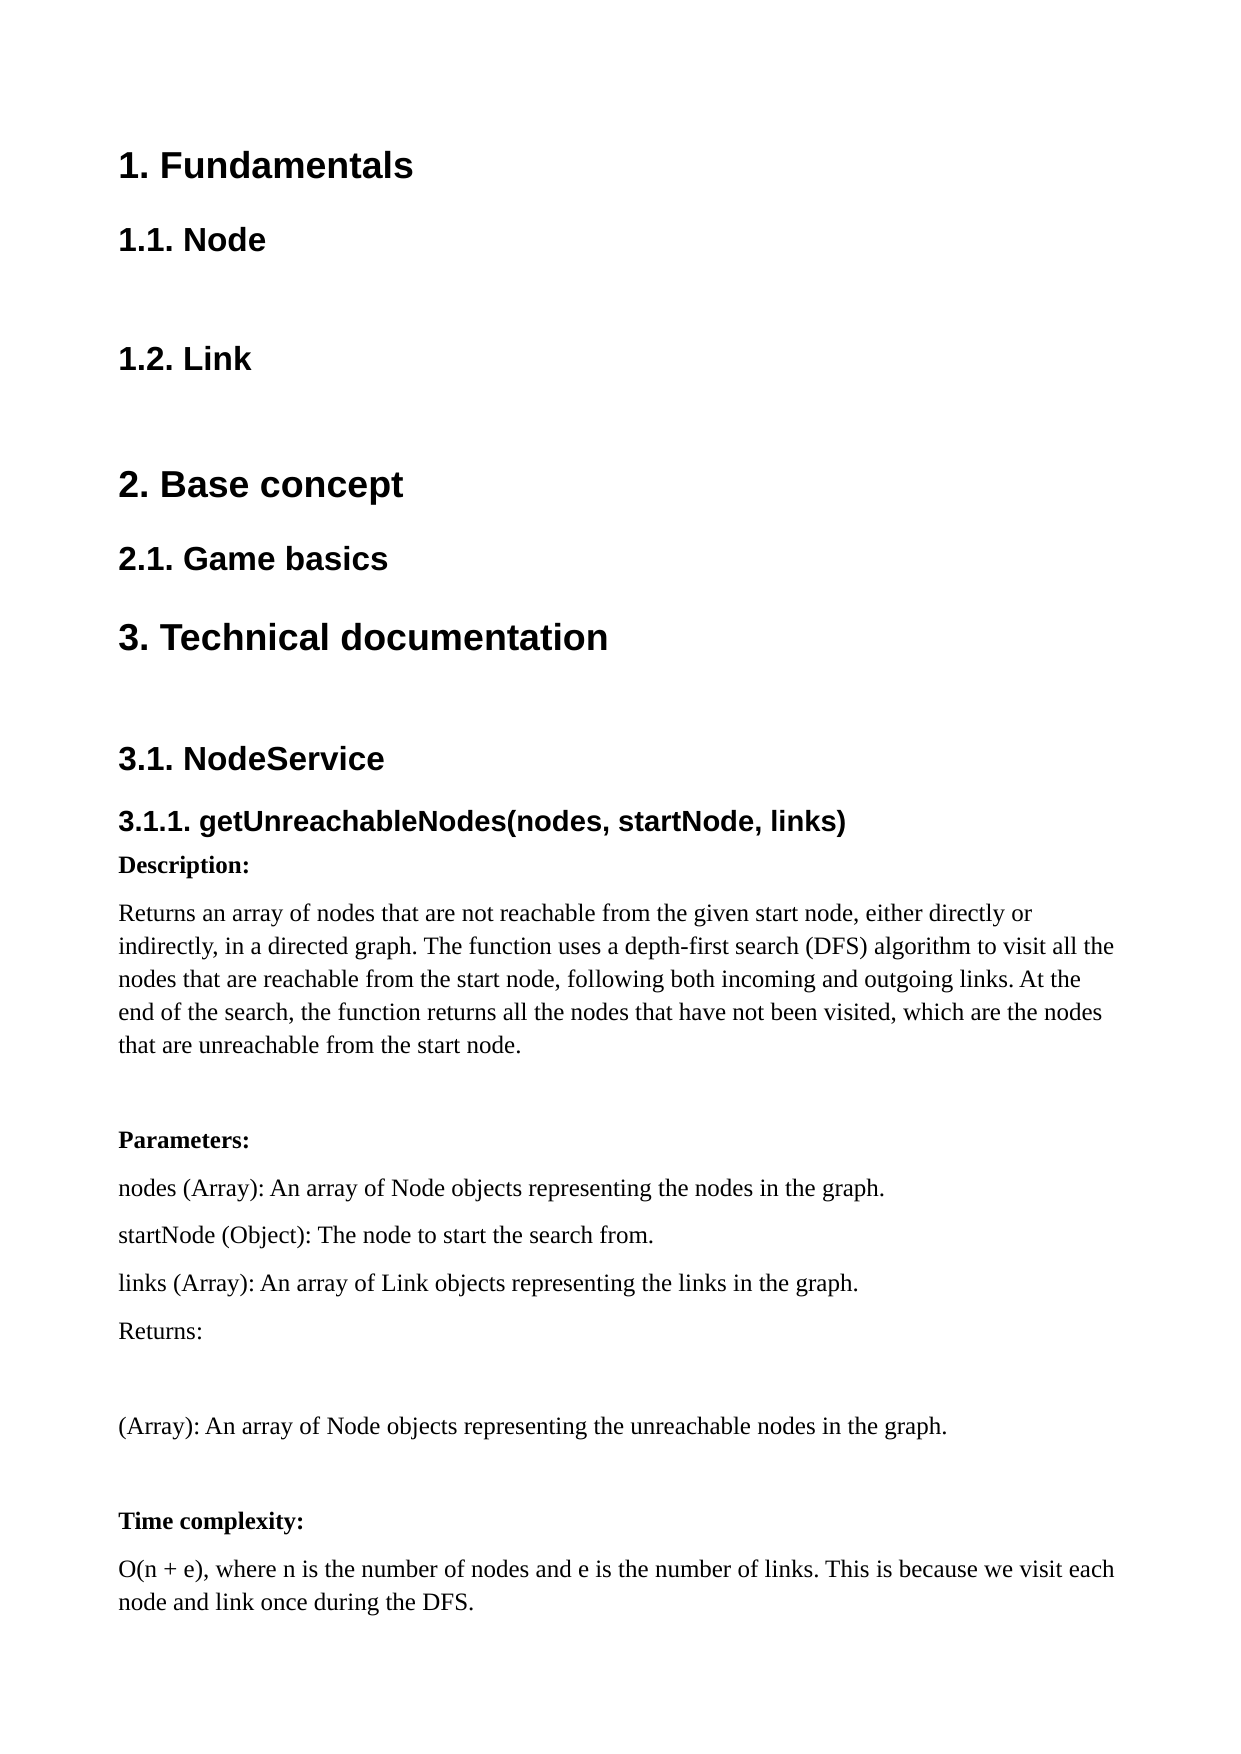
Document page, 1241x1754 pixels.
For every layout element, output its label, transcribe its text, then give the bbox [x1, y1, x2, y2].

subtitle 1. Fundamentals [118, 143, 1122, 186]
text (Array): An array of Node objects representing the unreachable nodes in the graph. [118, 1411, 1122, 1440]
subtitle 3.1.1. getUnreachableNodes(nodes, startNode, links) [118, 804, 1122, 838]
text Parameters: [118, 1125, 1122, 1154]
text Time complexity: [118, 1506, 1122, 1535]
subtitle 1.2. Link [118, 339, 1122, 377]
text startNode (Object): The node to start the search from. [118, 1221, 1122, 1249]
text Description: [118, 851, 1122, 879]
subtitle 3.1. NodeService [118, 739, 1122, 777]
text Returns an array of nodes that are not reachable from the given start node, either directly or indirectly, in a directed graph. The function uses a depth-first search (DFS) algorithm to visit all the nodes that are reachable from the start node, following both incoming and outgoing links. At the end of the search, the function returns all the nodes that have not been visited, which are the nodes that are unreachable from the start node. [118, 898, 1122, 1059]
subtitle 2. Base concept [118, 462, 1122, 506]
subtitle 1.1. Node [118, 219, 1122, 258]
text nodes (Array): An array of Node objects representing the nodes in the graph. [118, 1173, 1122, 1202]
text Returns: [118, 1316, 1122, 1344]
text links (Array): An array of Link objects representing the links in the graph. [118, 1268, 1122, 1297]
subtitle 2.1. Game basics [118, 539, 1122, 577]
subtitle 3. Technical documentation [118, 615, 1122, 658]
text O(n + e), where n is the number of nodes and e is the number of links. This is because we visit each node and link once during the DFS. [118, 1554, 1122, 1616]
